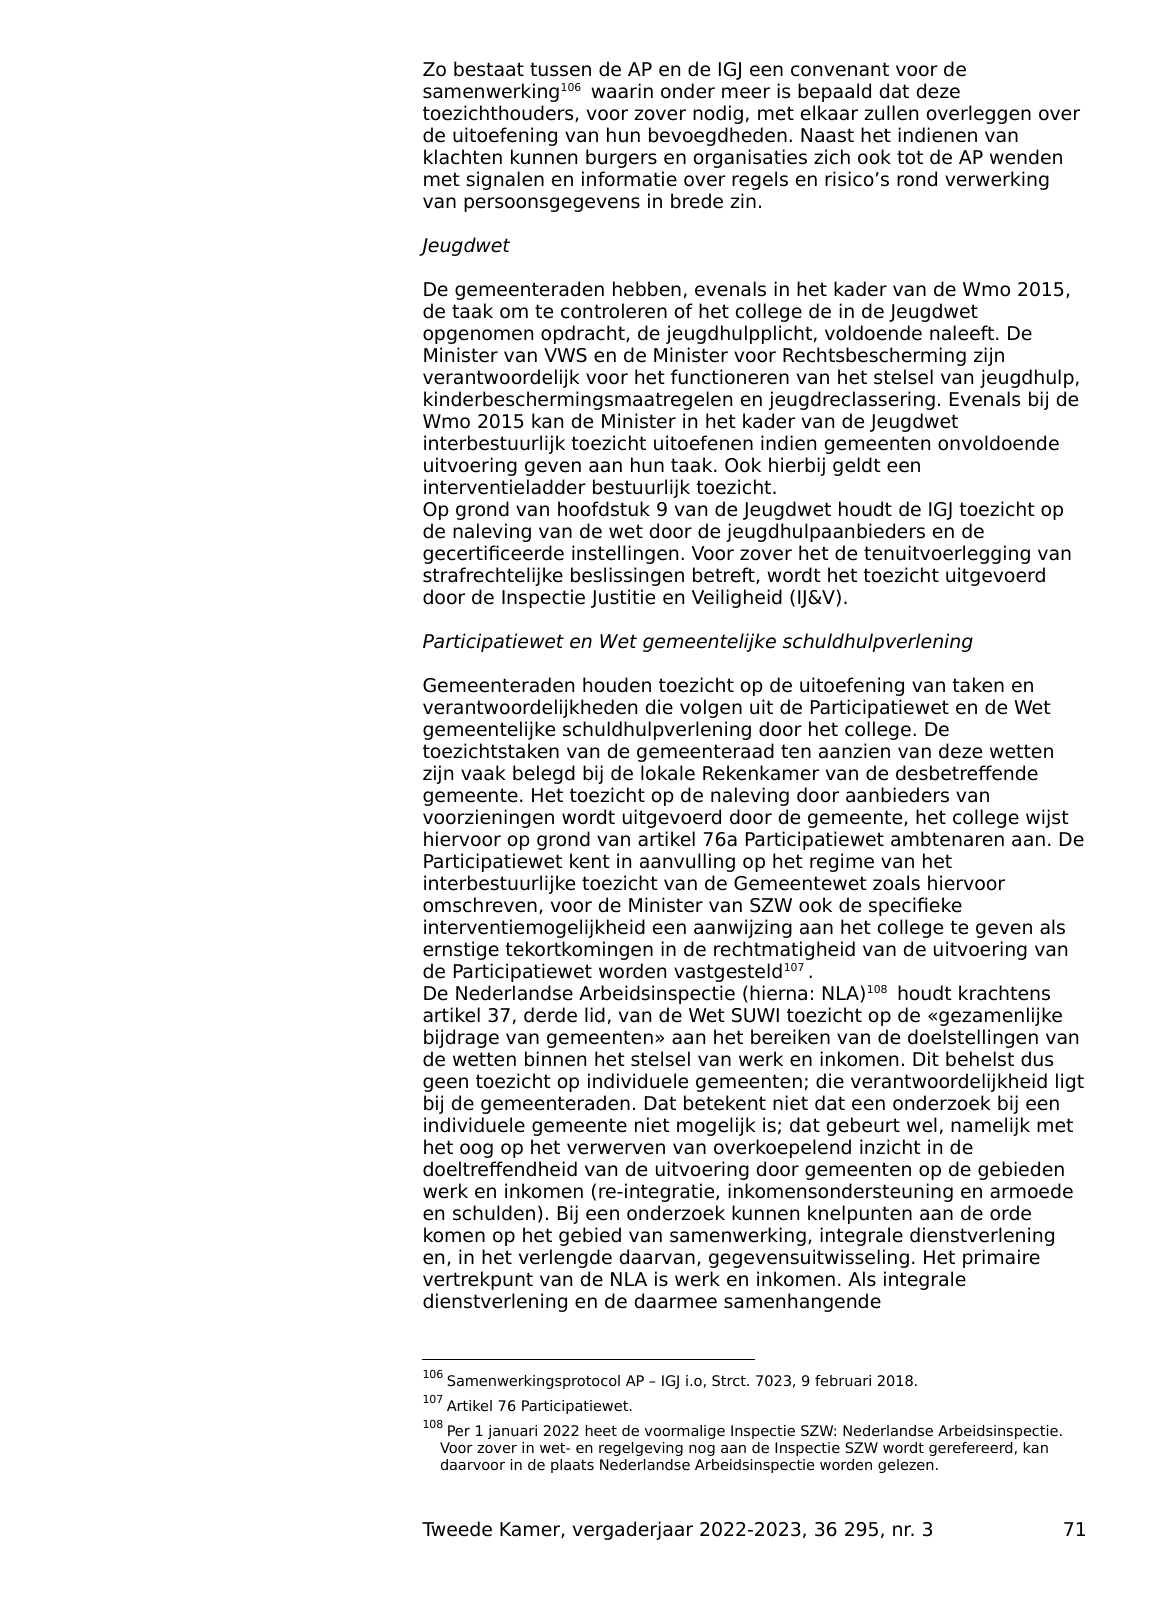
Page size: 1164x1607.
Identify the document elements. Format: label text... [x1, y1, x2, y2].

subtitle Jeugdwet [422, 235, 1087, 257]
text Op grond van hoofdstuk 9 van de Jeugdwet houdt de IGJ toezicht op de naleving van de wet door de jeugdhulpaanbieders en de gecertificeerde instellingen. Voor zover het de tenuitvoerlegging van strafrechtelijke beslissingen betreft, wordt het toezicht uitgevoerd door de Inspectie Justitie en Veiligheid (IJ&V). [422, 499, 1087, 609]
text Samenwerkingsprotocol AP – IGJ i.o, Strct. 7023, 9 februari 2018. [422, 1368, 1087, 1391]
text Zo bestaat tussen de AP en de IGJ een convenant voor de samenwerking waarin onder meer is bepaald dat deze toezichthouders, voor zover nodig, met elkaar zullen overleggen over de uitoefening van hun bevoegdheden. Naast het indienen van klachten kunnen burgers en organisaties zich ook tot de AP wenden met signalen en informatie over regels en risico’s rond verwerking van persoonsgegevens in brede zin. [422, 59, 1087, 213]
text De Nederlandse Arbeidsinspectie (hierna: NLA) houdt krachtens artikel 37, derde lid, van de Wet SUWI toezicht op de «gezamenlijke bijdrage van gemeenten» aan het bereiken van de doelstellingen van de wetten binnen het stelsel van werk en inkomen. Dit behelst dus geen toezicht op individuele gemeenten; die verantwoordelijkheid ligt bij de gemeenteraden. Dat betekent niet dat een onderzoek bij een individuele gemeente niet mogelijk is; dat gebeurt wel, namelijk met het oog op het verwerven van overkoepelend inzicht in de doeltreffendheid van de uitvoering door gemeenten op de gebieden werk en inkomen (re-integratie, inkomensondersteuning en armoede en schulden). Bij een onderzoek kunnen knelpunten aan de orde komen op het gebied van samenwerking, integrale dienstverlening en, in het verlengde daarvan, gegevensuitwisseling. Het primaire vertrekpunt van de NLA is werk en inkomen. Als integrale dienstverlening en de daarmee samenhangende [422, 983, 1087, 1313]
text Gemeenteraden houden toezicht op de uitoefening van taken en verantwoordelijkheden die volgen uit de Participatiewet en de Wet gemeentelijke schuldhulpverlening door het college. De toezichtstaken van de gemeenteraad ten aanzien van deze wetten zijn vaak belegd bij de lokale Rekenkamer van de desbetreffende gemeente. Het toezicht op de naleving door aanbieders van voorzieningen wordt uitgevoerd door de gemeente, het college wijst hiervoor op grond van artikel 76a Participatiewet ambtenaren aan. De Participatiewet kent in aanvulling op het regime van het interbestuurlijke toezicht van de Gemeentewet zoals hiervoor omschreven, voor de Minister van SZW ook de specifieke interventiemogelijkheid een aanwijzing aan het college te geven als ernstige tekortkomingen in de rechtmatigheid van de uitvoering van de Participatiewet worden vastgesteld. [422, 675, 1087, 983]
text De gemeenteraden hebben, evenals in het kader van de Wmo 2015, de taak om te controleren of het college de in de Jeugdwet opgenomen opdracht, de jeugdhulpplicht, voldoende naleeft. De Minister van VWS en de Minister voor Rechtsbescherming zijn verantwoordelijk voor het functioneren van het stelsel van jeugdhulp, kinderbeschermingsmaatregelen en jeugdreclassering. Evenals bij de Wmo 2015 kan de Minister in het kader van de Jeugdwet interbestuurlijk toezicht uitoefenen indien gemeenten onvoldoende uitvoering geven aan hun taak. Ook hierbij geldt een interventieladder bestuurlijk toezicht. [422, 279, 1087, 499]
text Artikel 76 Participatiewet. [422, 1393, 1087, 1416]
text Per 1 januari 2022 heet de voormalige Inspectie SZW: Nederlandse Arbeidsinspectie. Voor zover in wet- en regelgeving nog aan de Inspectie SZW wordt gerefereerd, kan daarvoor in de plaats Nederlandse Arbeidsinspectie worden gelezen. [422, 1418, 1087, 1474]
subtitle Participatiewet en Wet gemeentelijke schuldhulpverlening [422, 631, 1087, 653]
